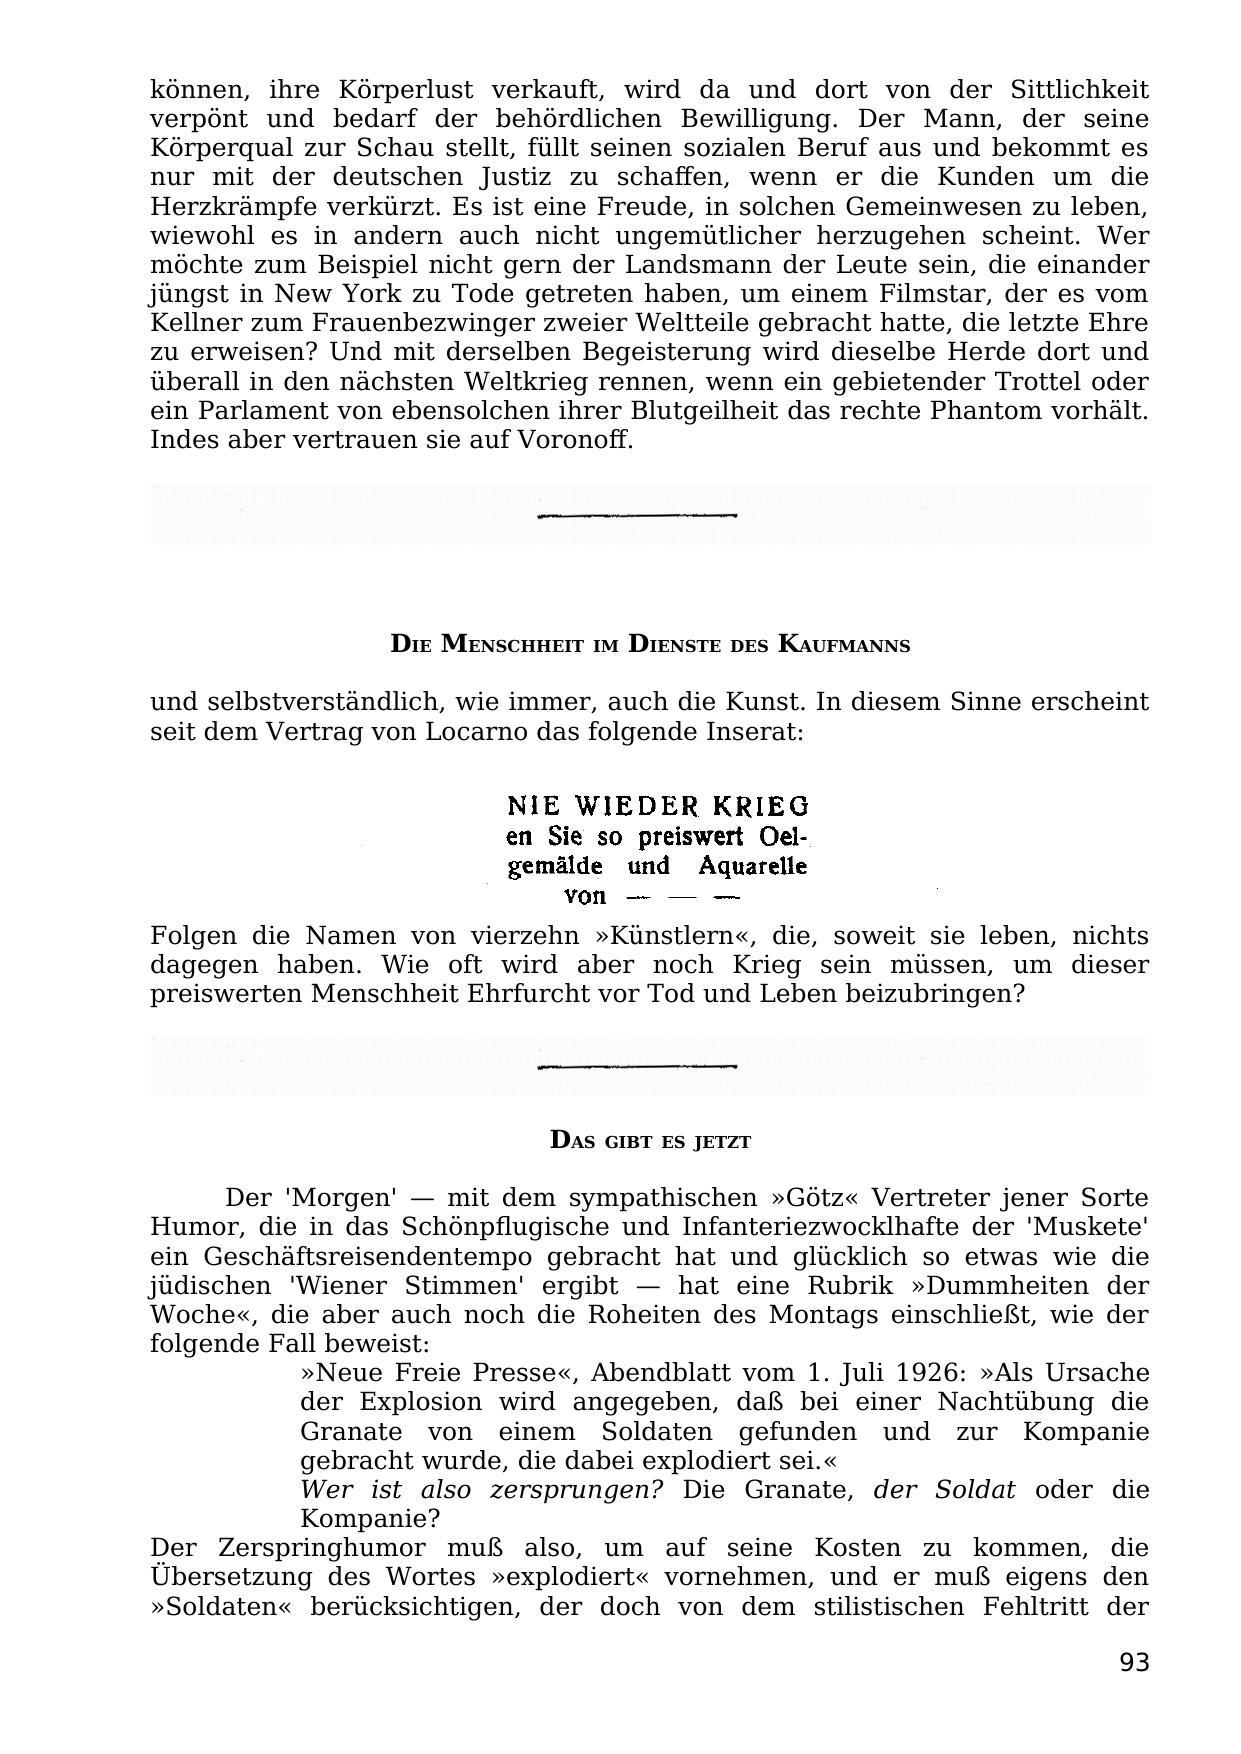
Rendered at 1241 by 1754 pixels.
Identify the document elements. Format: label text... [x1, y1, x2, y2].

text Folgen die Namen von vierzehn »Künstlern«, die, soweit sie leben, nichts dagegen haben. Wie oft wird aber noch Krieg sein müssen, um dieser preiswerten Menschheit Ehrfurcht vor Tod und Leben beizubringen? [150, 921, 1151, 1008]
text Der 'Morgen' — mit dem sympathischen »Götz« Vertreter jener Sorte Humor, die in das Schönpflugische und Infanteriezwocklhafte der 'Muskete' ein Geschäftsreisendentempo gebracht hat und glücklich so etwas wie die jüdischen 'Wiener Stimmen' ergibt — hat eine Rubrik »Dummheiten der Woche«, die aber auch noch die Roheiten des Montags einschließt, wie der folgende Fall beweist: [150, 1183, 1151, 1358]
text Die Menschheit im Dienste des Kaufmanns [150, 600, 1151, 658]
text Das gibt es jetzt [150, 1096, 1151, 1154]
picture [225, 775, 1075, 921]
picture [150, 483, 1151, 545]
text Wer ist also zersprungen? Die Granate, der Soldat oder die Kompanie? [300, 1475, 1151, 1533]
text »Neue Freie Presse«, Abendblatt vom 1. Juli 1926: »Als Ursache der Explosion wird angegeben, daß bei einer Nachtübung die Granate von einem Soldaten gefunden und zur Kompanie gebracht wurde, die dabei explodiert sei.« [300, 1358, 1151, 1475]
picture [150, 1034, 1151, 1096]
text können, ihre Körperlust verkauft, wird da und dort von der Sittlichkeit verpönt und bedarf der behördlichen Bewilligung. Der Mann, der seine Körperqual zur Schau stellt, füllt seinen sozialen Beruf aus und bekommt es nur mit der deutschen Justiz zu schaffen, wenn er die Kunden um die Herzkrämpfe verkürzt. Es ist eine Freude, in solchen Gemeinwesen zu leben, wiewohl es in andern auch nicht ungemütlicher herzugehen scheint. Wer möchte zum Beispiel nicht gern der Landsmann der Leute sein, die einander jüngst in New York zu Tode getreten haben, um einem Filmstar, der es vom Kellner zum Frauenbezwinger zweier Weltteile gebracht hatte, die letzte Ehre zu erweisen? Und mit derselben Begeisterung wird dieselbe Herde dort und überall in den nächsten Weltkrieg rennen, wenn ein gebietender Trottel oder ein Parlament von ebensolchen ihrer Blutgeilheit das rechte Phantom vorhält. Indes aber vertrauen sie auf Voronoff. [150, 75, 1151, 454]
text Der Zerspringhumor muß also, um auf seine Kosten zu kommen, die Übersetzung des Wortes »explodiert« vornehmen, und er muß eigens den »Soldaten« berücksichtigen, der doch von dem stilistischen Fehltritt der [150, 1533, 1151, 1621]
text und selbstverständlich, wie immer, auch die Kunst. In diesem Sinne erscheint seit dem Vertrag von Locarno das folgende Inserat: [150, 687, 1151, 746]
